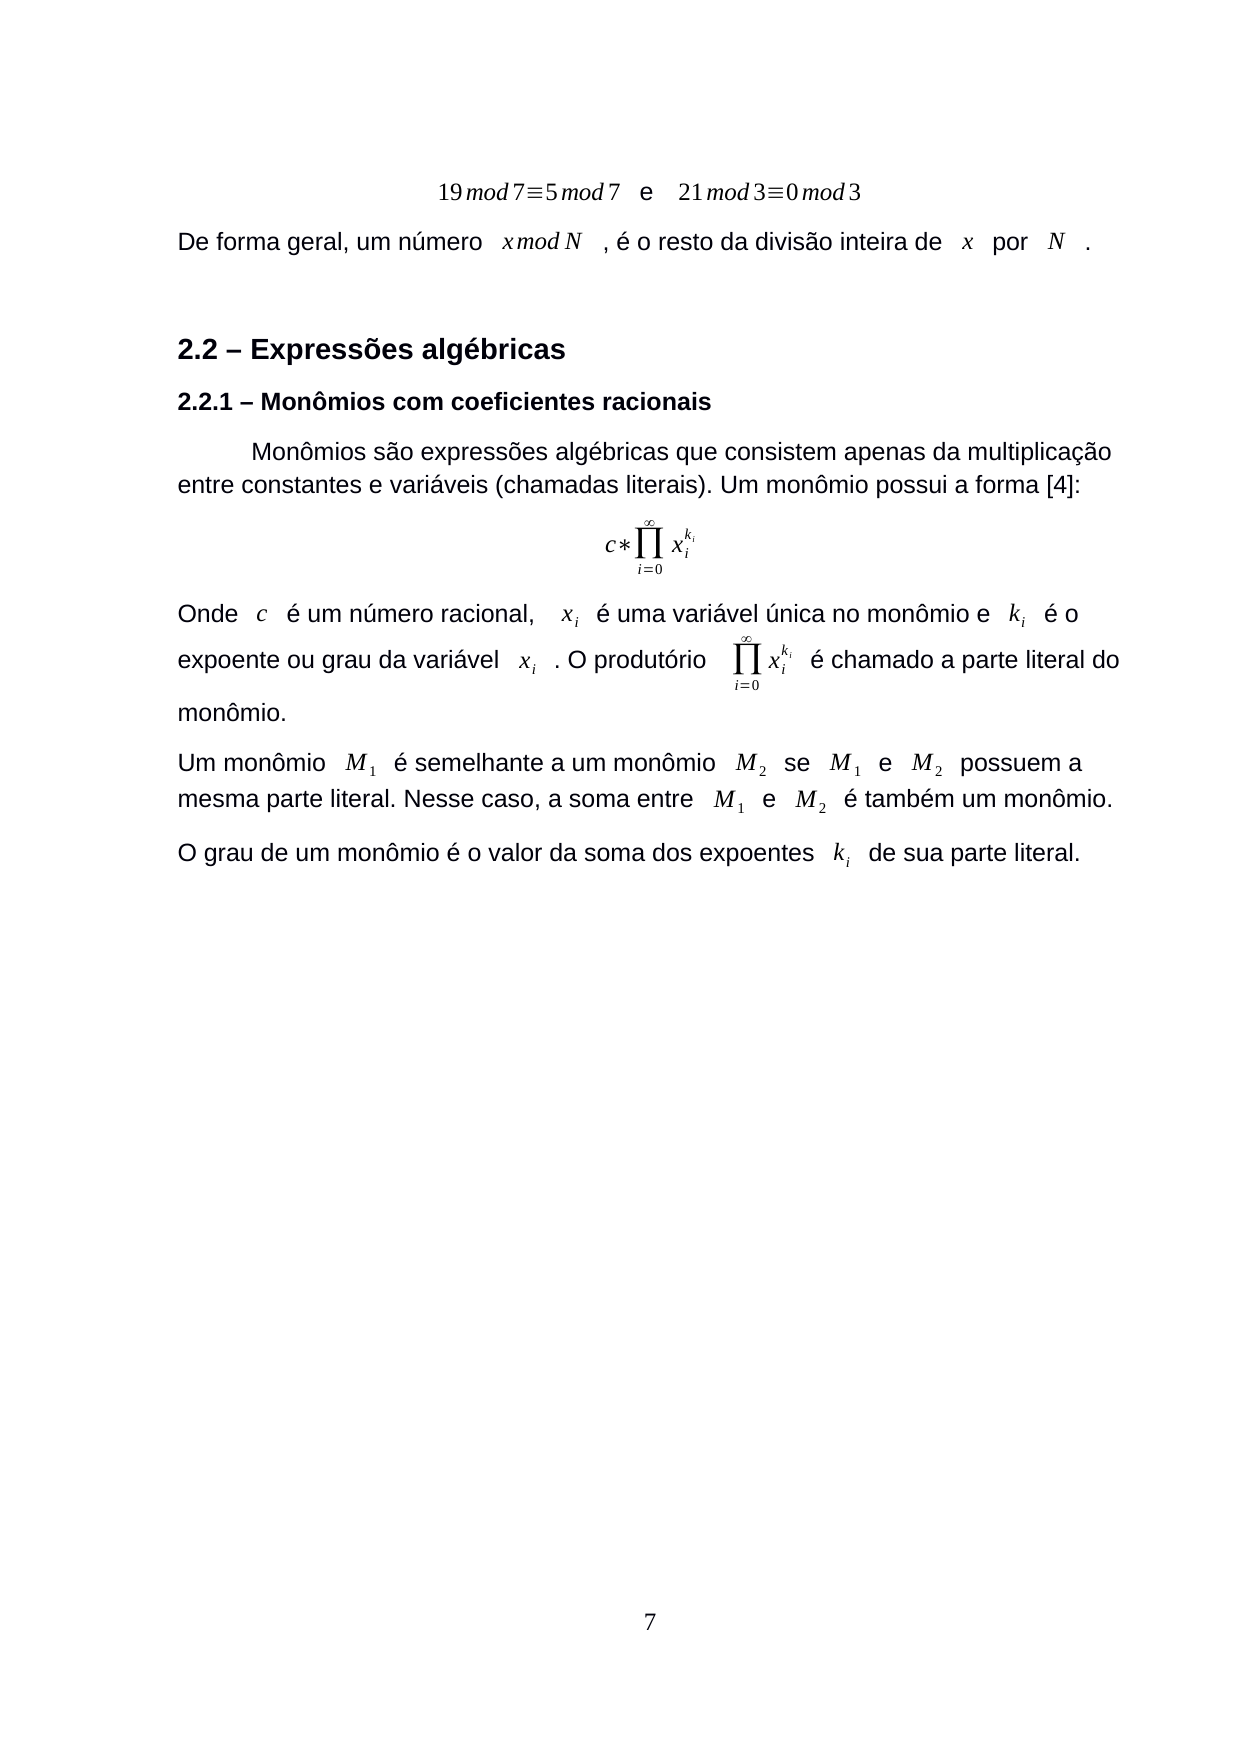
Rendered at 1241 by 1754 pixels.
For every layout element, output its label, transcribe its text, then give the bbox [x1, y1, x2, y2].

text 2.2.1 – Monômios com coeficientes racionais [177, 387, 1122, 416]
text 2.2 – Expressões algébricas [177, 332, 1122, 365]
text O grau de um monômio é o valor da soma dos expoentesde sua parte literal. [177, 838, 1122, 870]
text Um monômioé semelhante a um monômioseepossuem a mesma parte literal. Nesse caso, a soma entreeé também um monômio. [177, 748, 1122, 817]
text e [177, 177, 1122, 206]
text Ondeé um número racional, é uma variável única no monômio eé o expoente ou grau da variável. O produtório é chamado a parte literal do monômio. [177, 599, 1122, 727]
text Monômios são expressões algébricas que consistem apenas da multiplicação entre constantes e variáveis (chamadas literais). Um monômio possui a forma [4]: [177, 437, 1122, 498]
text De forma geral, um número, é o resto da divisão inteira depor. [177, 227, 1122, 256]
